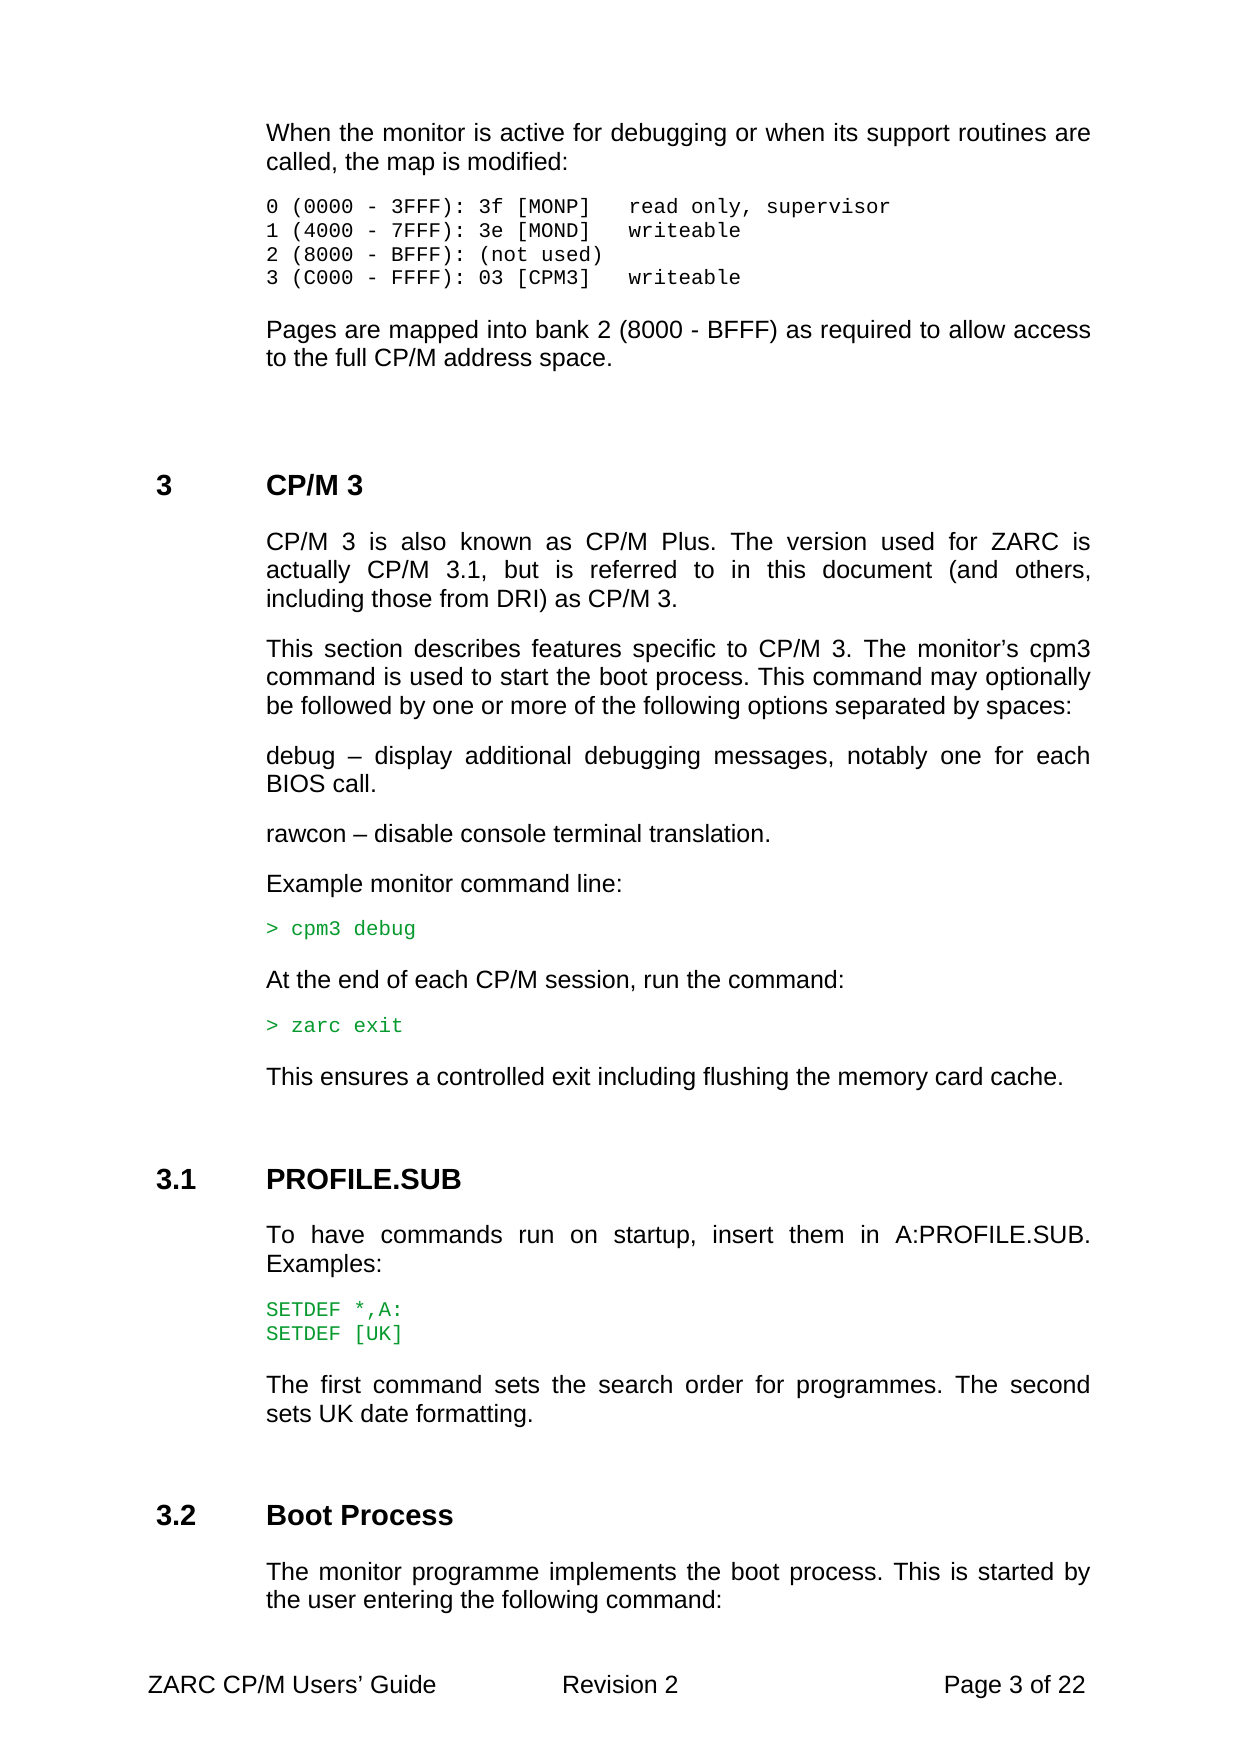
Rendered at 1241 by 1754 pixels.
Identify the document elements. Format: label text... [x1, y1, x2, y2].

text > zarc exit [266, 1015, 1092, 1039]
text CP/M 3 is also known as CP/M Plus. The version used for ZARC is actually CP/M 3.1, but is referred to in this document (and others, including those from DRI) as CP/M 3. [266, 527, 1092, 613]
text > cpm3 debug [266, 918, 1092, 942]
subtitle CP/M 3 [148, 468, 1092, 502]
subtitle PROFILE.SUB [148, 1162, 1092, 1196]
text debug – display additional debugging messages, notably one for each BIOS call. [266, 741, 1092, 798]
text 1 (4000 - 7FFF): 3e [MOND] writeable [266, 220, 1092, 244]
text SETDEF [UK] [266, 1322, 1092, 1346]
text 3 (C000 - FFFF): 03 [CPM3] writeable [266, 267, 1092, 291]
text To have commands run on startup, insert them in A:PROFILE.SUB. Examples: [266, 1221, 1092, 1278]
text The monitor programme implements the boot process. This is started by the user entering the following command: [266, 1557, 1092, 1614]
text This ensures a controlled exit including flushing the memory card cache. [266, 1062, 1092, 1091]
text This section describes features specific to CP/M 3. The monitor’s cpm3 command is used to start the boot process. This command may optionally be followed by one or more of the following options separated by spaces: [266, 634, 1092, 720]
text The first command sets the search order for programmes. The second sets UK date formatting. [266, 1370, 1092, 1427]
text At the end of each CP/M session, run the command: [266, 966, 1092, 994]
subtitle Boot Process [148, 1498, 1092, 1532]
text Pages are mapped into bank 2 (8000 - BFFF) as required to allow access to the full CP/M address space. [266, 315, 1092, 372]
text Example monitor command line: [266, 869, 1092, 897]
text 2 (8000 - BFFF): (not used) [266, 244, 1092, 267]
text SETDEF *,A: [266, 1299, 1092, 1322]
text When the monitor is active for debugging or when its support routines are called, the map is modified: [266, 118, 1092, 176]
text rawcon – disable console terminal translation. [266, 819, 1092, 848]
text 0 (0000 - 3FFF): 3f [MONP] read only, supervisor [266, 196, 1092, 220]
